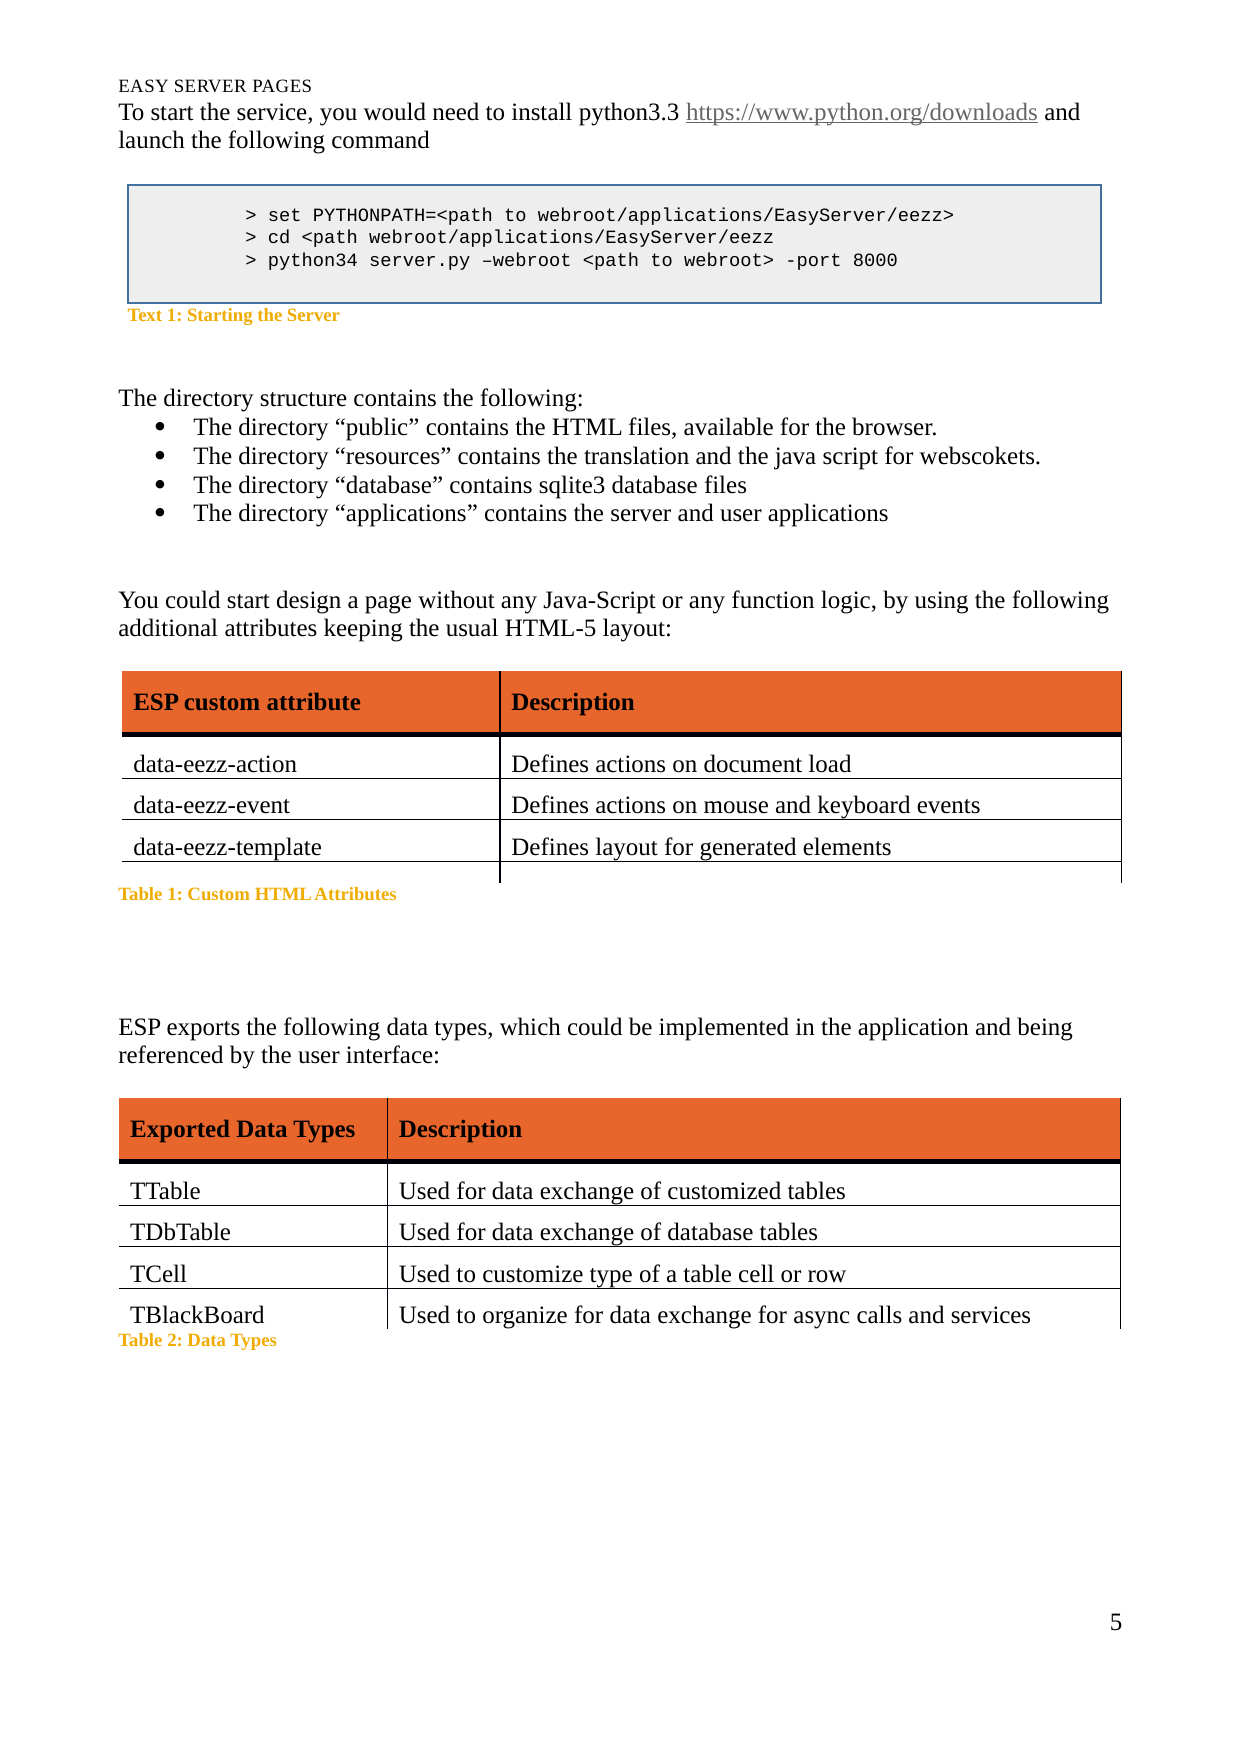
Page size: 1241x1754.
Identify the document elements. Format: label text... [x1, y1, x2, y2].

table_cell data-eezz-template [122, 820, 499, 861]
list The directory “resources” contains the translation and the java script for webscokets. [156, 441, 1122, 470]
table_header Exported Data Types [119, 1098, 387, 1159]
table_cell [501, 862, 1121, 883]
table_cell Used for data exchange of database tables [388, 1206, 1120, 1246]
text Text 1: Starting the Server [127, 304, 1102, 326]
table_cell TDbTable [119, 1206, 387, 1246]
table_cell TCell [119, 1247, 387, 1288]
text ESP exports the following data types, which could be implemented in the application and being referenced by the user interface: [118, 1012, 1122, 1069]
table_cell TBlackBoard [119, 1289, 387, 1329]
table_cell Defines layout for generated elements [501, 820, 1121, 861]
text Table 1: Custom HTML Attributes [118, 883, 1122, 905]
table_header Description [388, 1098, 1120, 1159]
table_cell data-eezz-event [122, 779, 499, 819]
text You could start design a page without any Java-Script or any function logic, by using the following additional attributes keeping the usual HTML-5 layout: [118, 585, 1122, 642]
text Table 2: Data Types [118, 1329, 1122, 1351]
list The directory “public” contains the HTML files, available for the browser. [156, 412, 1122, 441]
table_cell Used for data exchange of customized tables [388, 1164, 1120, 1204]
text To start the service, you would need to install python3.3 https://www.python.org/downloads and launch the following command [118, 97, 1122, 154]
text The directory structure contains the following: [118, 383, 1122, 412]
table_header ESP custom attribute [122, 671, 499, 732]
table_cell Used to customize type of a table cell or row [388, 1247, 1120, 1288]
table_cell Defines actions on document load [501, 737, 1121, 777]
table_cell Defines actions on mouse and keyboard events [501, 779, 1121, 819]
table_cell Used to organize for data exchange for async calls and services [388, 1289, 1120, 1329]
list The directory “database” contains sqlite3 database files [156, 470, 1122, 498]
list The directory “applications” contains the server and user applications [156, 498, 1122, 527]
table_header Description [501, 671, 1121, 732]
table_cell TTable [119, 1164, 387, 1204]
table_cell data-eezz-action [122, 737, 499, 777]
table_cell [122, 862, 499, 883]
